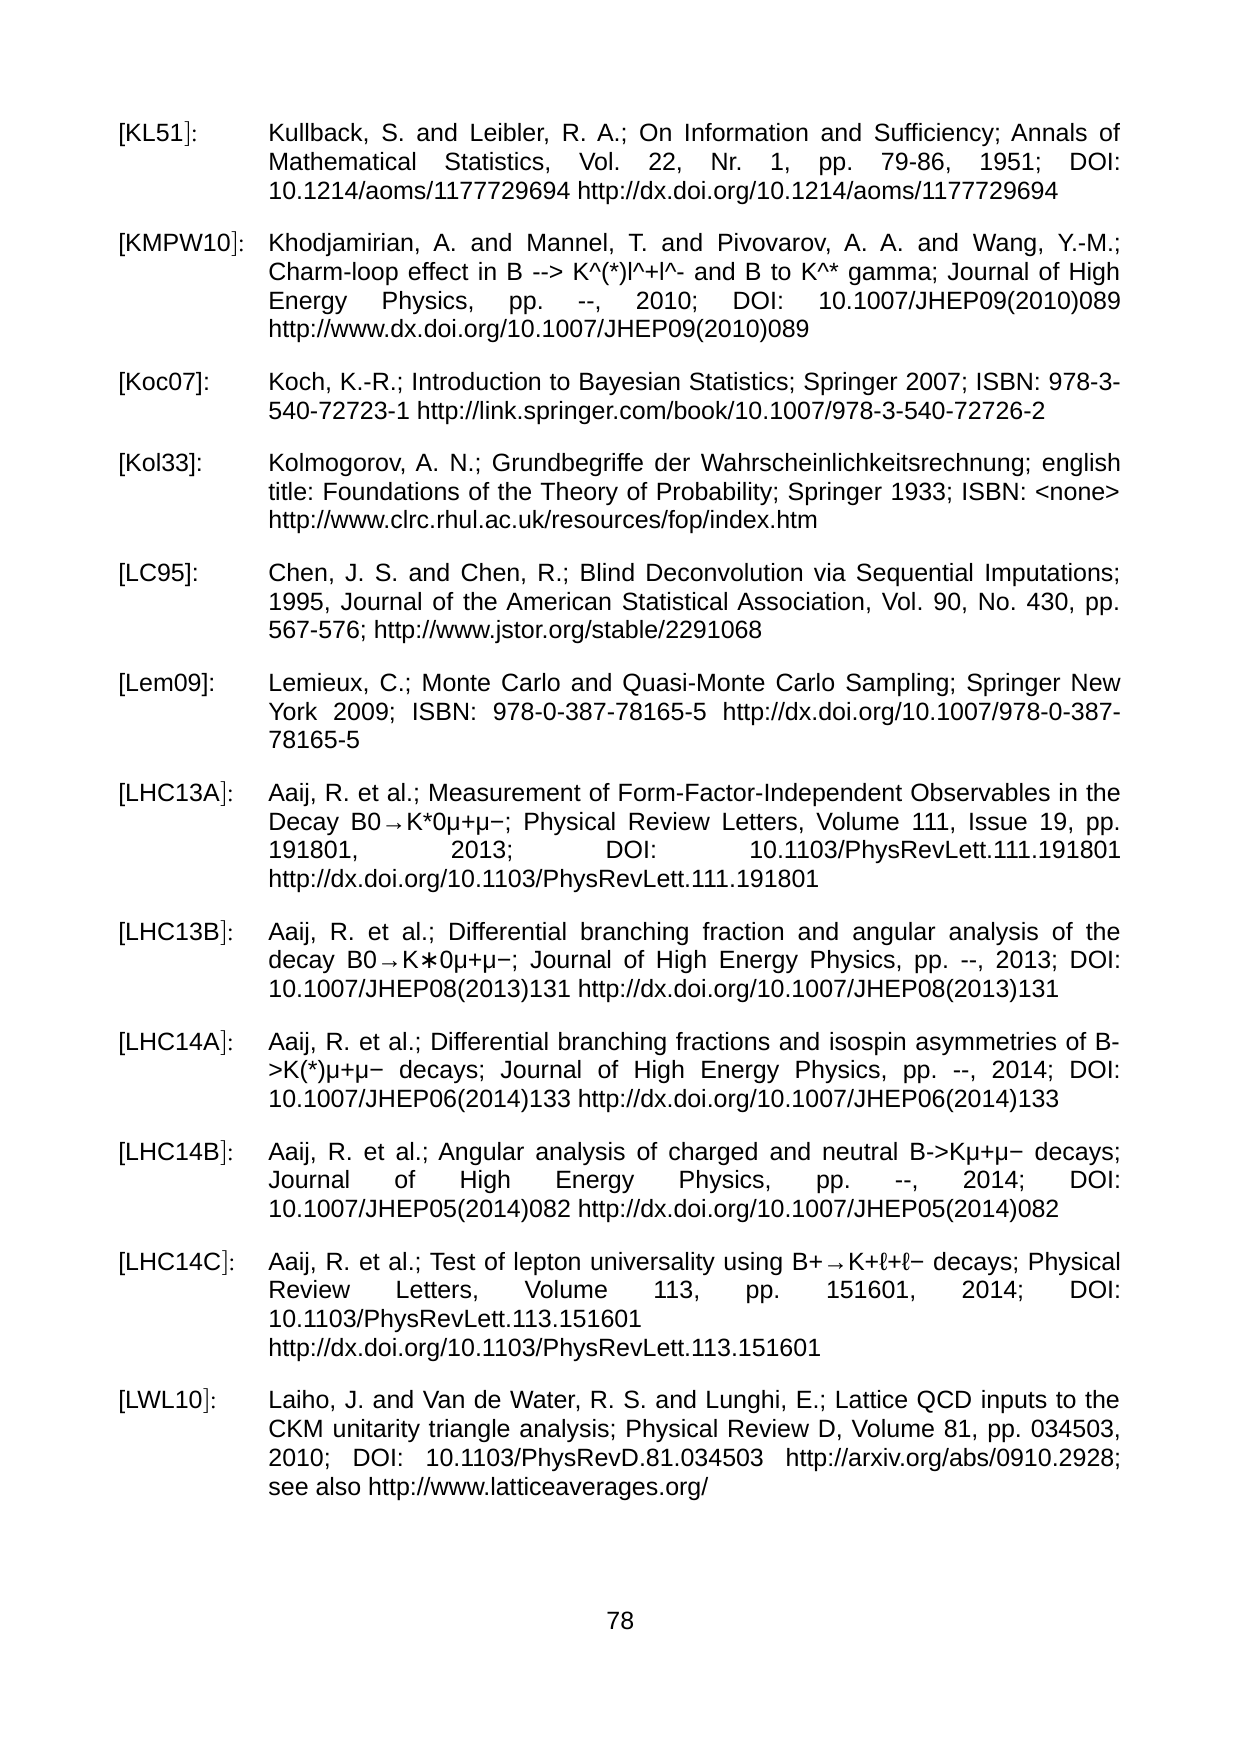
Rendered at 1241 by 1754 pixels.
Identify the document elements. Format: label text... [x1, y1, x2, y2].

text [Koc07]: Koch, K.-R.; Introduction to Bayesian Statistics; Springer 2007; ISBN: 978-3-540-72723-1 http://link.springer.com/book/10.1007/978-3-540-72726-2 [118, 367, 1122, 424]
text [Lem09]: Lemieux, C.; Monte Carlo and Quasi-Monte Carlo Sampling; Springer New York 2009; ISBN: 978-0-387-78165-5 http://dx.doi.org/10.1007/978-0-387-78165-5 [118, 668, 1122, 754]
text [KMPW10]: Khodjamirian, A. and Mannel, T. and Pivovarov, A. A. and Wang, Y.-M.; Charm-loop effect in B --> K^(*)l^+l^- and B to K^* gamma; Journal of High Energy Physics, pp. --, 2010; DOI: 10.1007/JHEP09(2010)089 http://www.dx.doi.org/10.1007/JHEP09(2010)089 [118, 228, 1122, 343]
text [Kol33]: Kolmogorov, A. N.; Grundbegriffe der Wahrscheinlichkeitsrechnung; english title: Foundations of the Theory of Probability; Springer 1933; ISBN: <none> http://www.clrc.rhul.ac.uk/resources/fop/index.htm [118, 448, 1122, 534]
text [LHC13A]: Aaij, R. et al.; Measurement of Form-Factor-Independent Observables in the Decay B0→K*0μ+μ−; Physical Review Letters, Volume 111, Issue 19, pp. 191801, 2013; DOI: 10.1103/PhysRevLett.111.191801 http://dx.doi.org/10.1103/PhysRevLett.111.191801 [118, 778, 1122, 893]
text [LHC13B]: Aaij, R. et al.; Differential branching fraction and angular analysis of the decay B0→K∗0μ+μ−; Journal of High Energy Physics, pp. --, 2013; DOI: 10.1007/JHEP08(2013)131 http://dx.doi.org/10.1007/JHEP08(2013)131 [118, 916, 1122, 1003]
text [KL51]: Kullback, S. and Leibler, R. A.; On Information and Sufficiency; Annals of Mathematical Statistics, Vol. 22, Nr. 1, pp. 79-86, 1951; DOI: 10.1214/aoms/1177729694 http://dx.doi.org/10.1214/aoms/1177729694 [118, 118, 1122, 204]
text [LC95]: Chen, J. S. and Chen, R.; Blind Deconvolution via Sequential Imputations; 1995, Journal of the American Statistical Association, Vol. 90, No. 430, pp. 567-576; http://www.jstor.org/stable/2291068 [118, 558, 1122, 644]
text [LHC14C]: Aaij, R. et al.; Test of lepton universality using B+→K+ℓ+ℓ− decays; Physical Review Letters, Volume 113, pp. 151601, 2014; DOI: 10.1103/PhysRevLett.113.151601 http://dx.doi.org/10.1103/PhysRevLett.113.151601 [118, 1246, 1122, 1362]
text [LWL10]: Laiho, J. and Van de Water, R. S. and Lunghi, E.; Lattice QCD inputs to the CKM unitarity triangle analysis; Physical Review D, Volume 81, pp. 034503, 2010; DOI: 10.1103/PhysRevD.81.034503 http://arxiv.org/abs/0910.2928; see also http://www.latticeaverages.org/ [118, 1385, 1122, 1500]
text [LHC14B]: Aaij, R. et al.; Angular analysis of charged and neutral B->Kμ+μ− decays; Journal of High Energy Physics, pp. --, 2014; DOI: 10.1007/JHEP05(2014)082 http://dx.doi.org/10.1007/JHEP05(2014)082 [118, 1136, 1122, 1223]
text [LHC14A]: Aaij, R. et al.; Differential branching fractions and isospin asymmetries of B->K(*)μ+μ− decays; Journal of High Energy Physics, pp. --, 2014; DOI: 10.1007/JHEP06(2014)133 http://dx.doi.org/10.1007/JHEP06(2014)133 [118, 1026, 1122, 1113]
